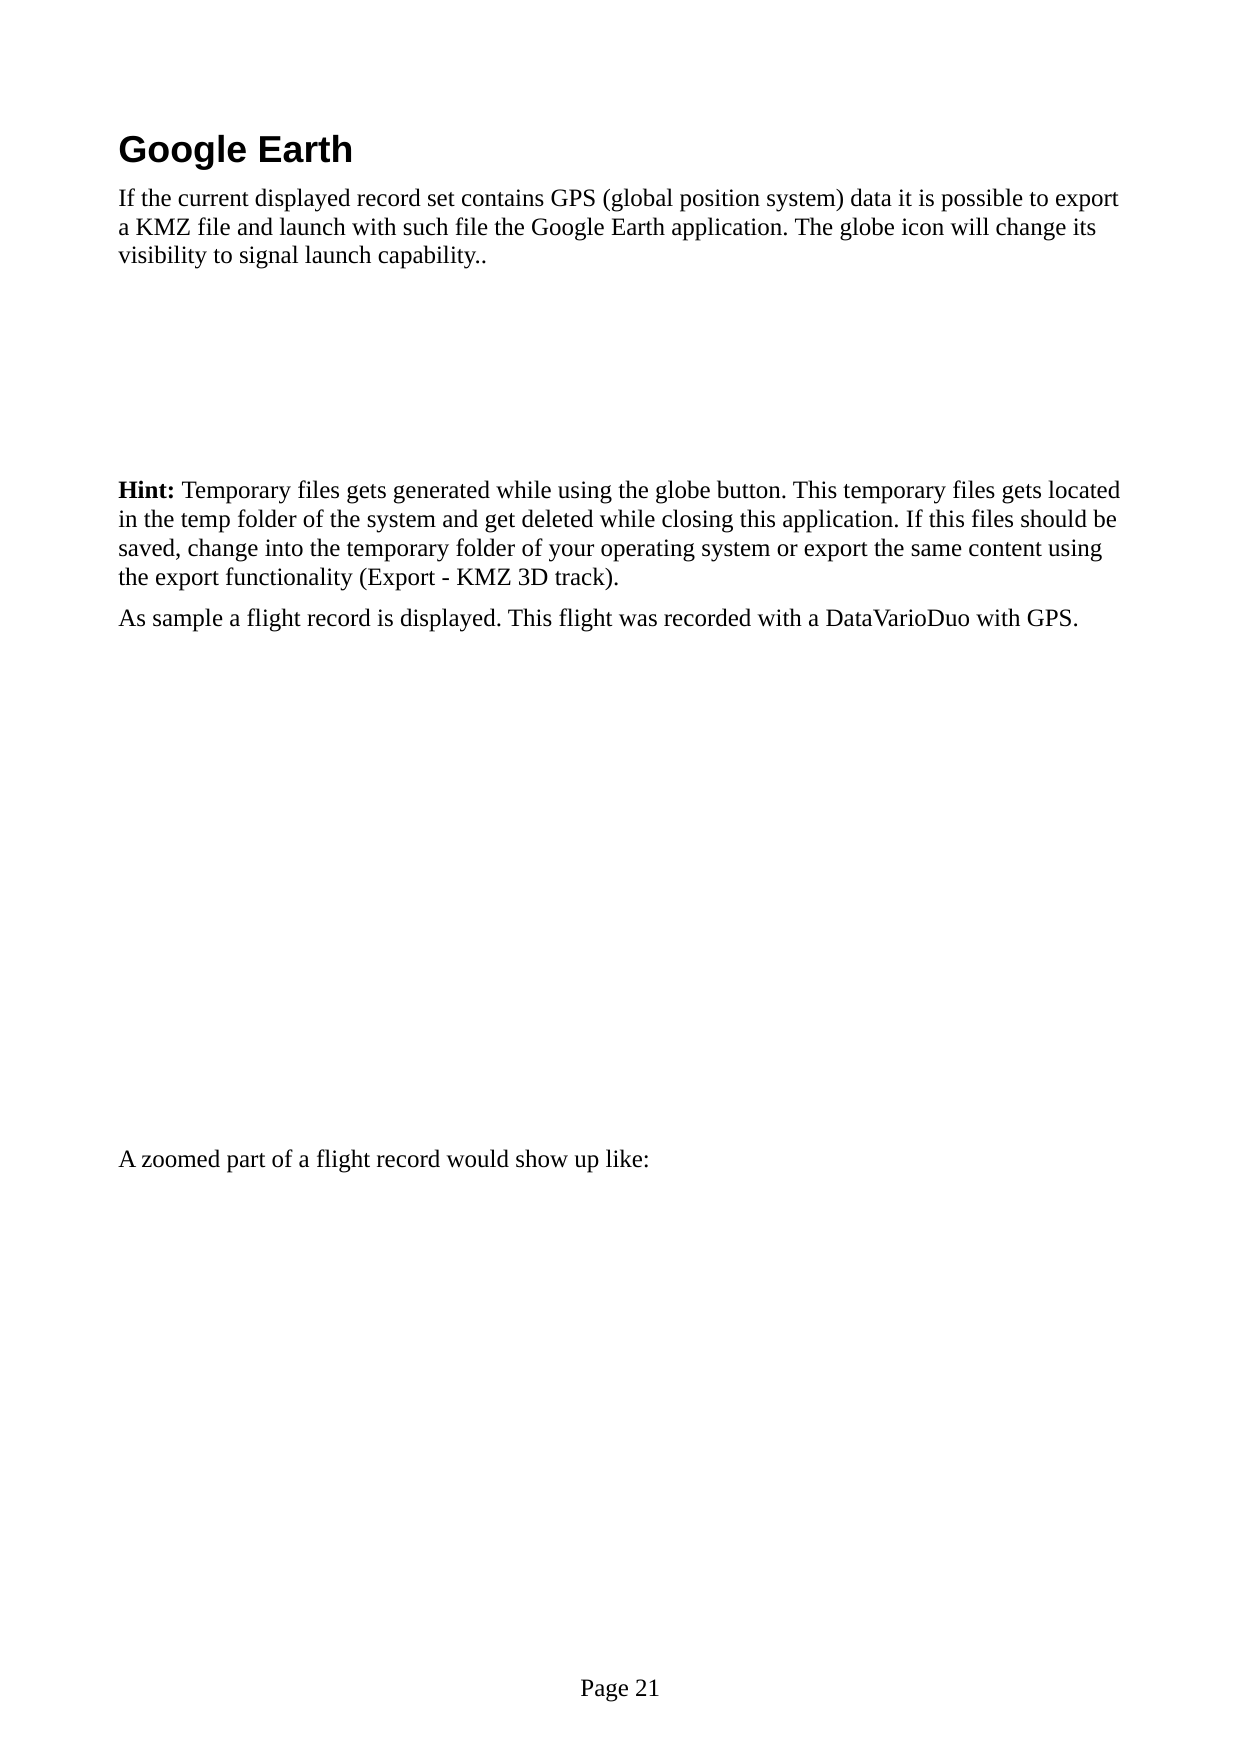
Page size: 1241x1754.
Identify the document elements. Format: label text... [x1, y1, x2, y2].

text Hint: Temporary files gets generated while using the globe button. This temporary files gets located in the temp folder of the system and get deleted while closing this application. If this files should be saved, change into the temporary folder of your operating system or export the same content using the export functionality (Export - KMZ 3D track). [118, 475, 1122, 590]
text If the current displayed record set contains GPS (global position system) data it is possible to export a KMZ file and launch with such file the Google Earth application. The globe icon will change its visibility to signal launch capability.. [118, 183, 1122, 269]
text As sample a flight record is displayed. This flight was recorded with a DataVarioDuo with GPS. [118, 603, 1122, 632]
subtitle Google Earth [118, 127, 1122, 170]
text A zoomed part of a flight record would show up like: [118, 1144, 1122, 1173]
